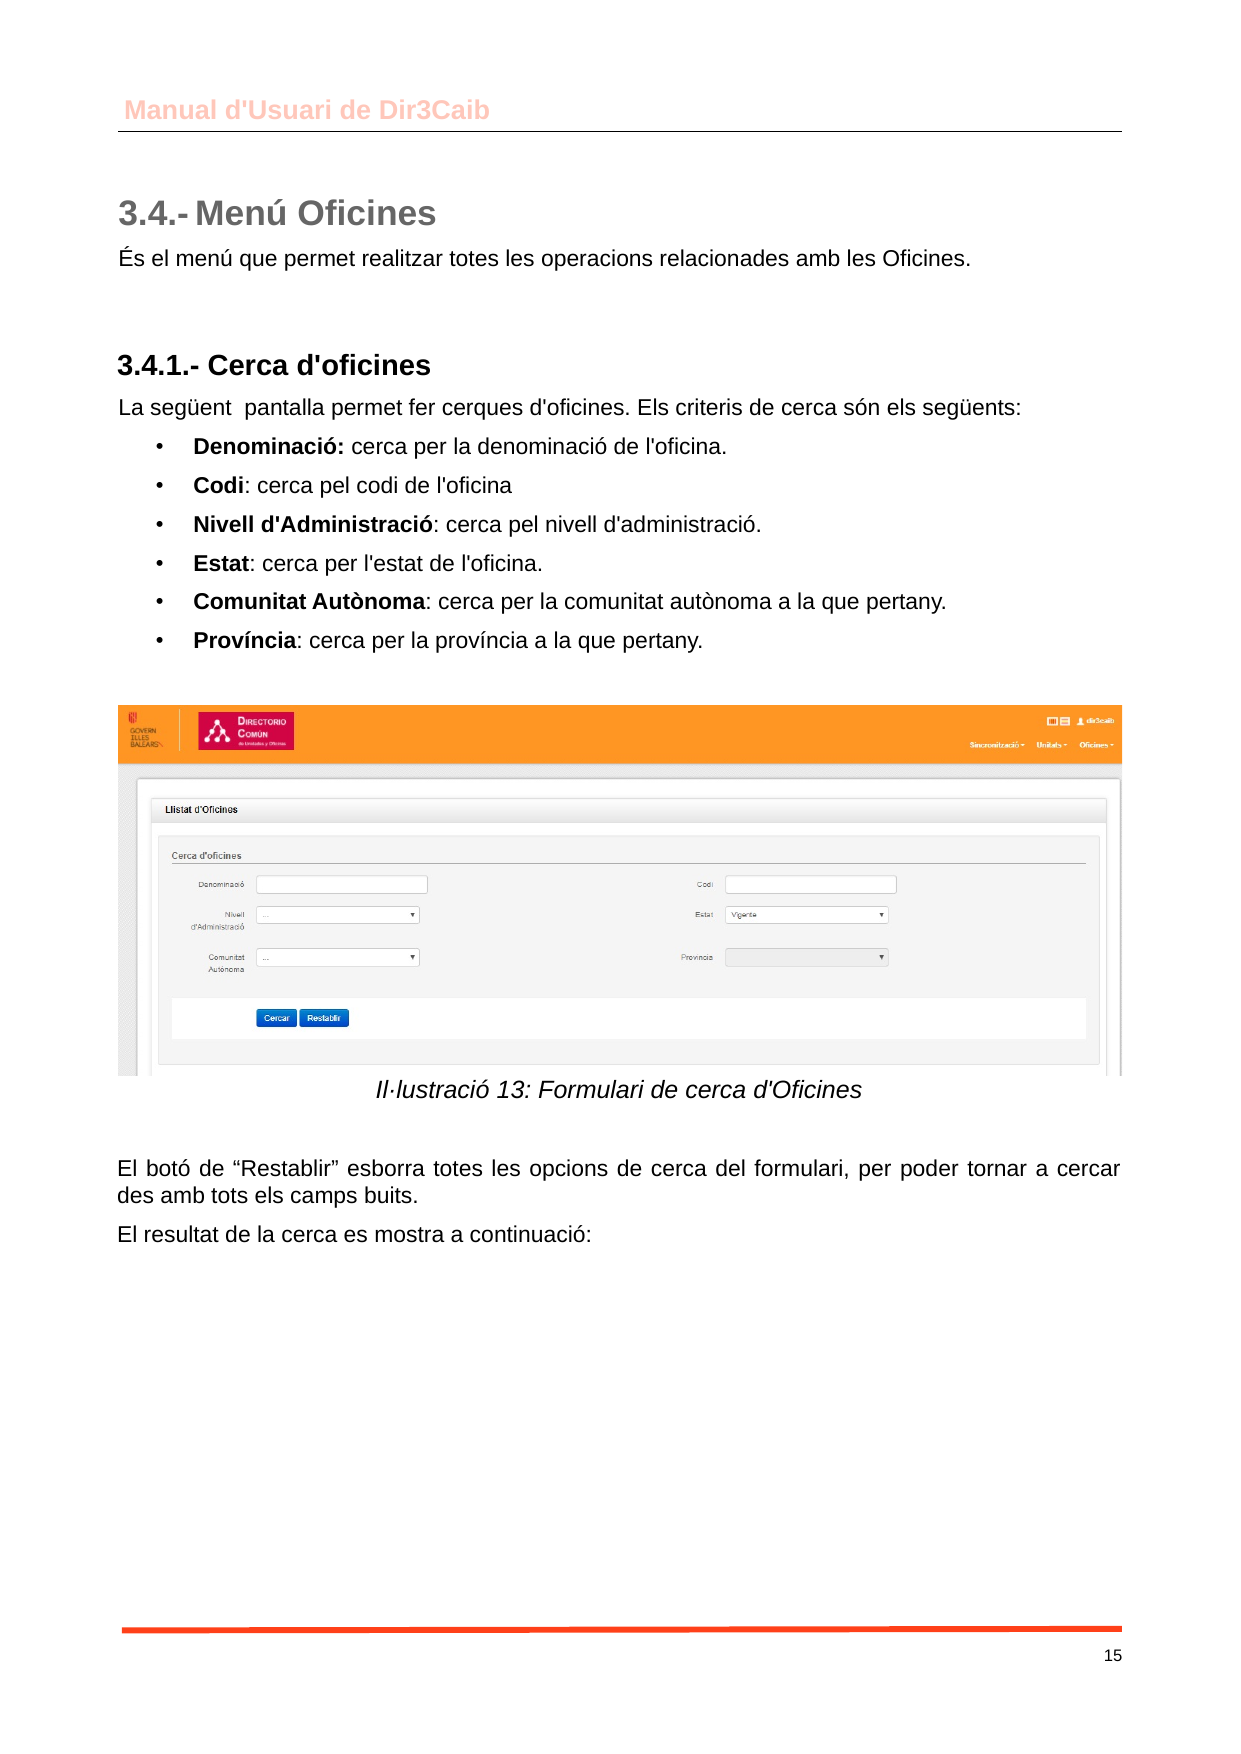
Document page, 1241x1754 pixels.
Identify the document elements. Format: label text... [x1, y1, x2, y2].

list Estat: cerca per l'estat de l'oficina. [156, 549, 1122, 576]
text El resultat de la cerca es mostra a continuació: [117, 1221, 1122, 1247]
list Nivell d'Administració: cerca pel nivell d'administració. [156, 511, 1122, 537]
list Codi: cerca pel codi de l'oficina [156, 472, 1122, 498]
text És el menú que permet realitzar totes les operacions relacionades amb les Oficines. [118, 245, 1122, 272]
list Comunitat Autònoma: cerca per la comunitat autònoma a la que pertany. [156, 588, 1122, 615]
subtitle Cerca d'oficines [117, 348, 1122, 382]
subtitle Menú Oficines [118, 192, 1122, 233]
list Denominació: cerca per la denominació de l'oficina. [156, 433, 1122, 459]
picture [118, 705, 1123, 1076]
text Il·lustració 13: Formulari de cerca d'Oficines [118, 1076, 1122, 1104]
text El botó de “Restablir” esborra totes les opcions de cerca del formulari, per poder tornar a cercar des amb tots els camps buits. [117, 1155, 1122, 1208]
text La següent pantalla permet fer cerques d'oficines. Els criteris de cerca són els següents: [118, 394, 1122, 420]
list Província: cerca per la província a la que pertany. [156, 627, 1122, 653]
